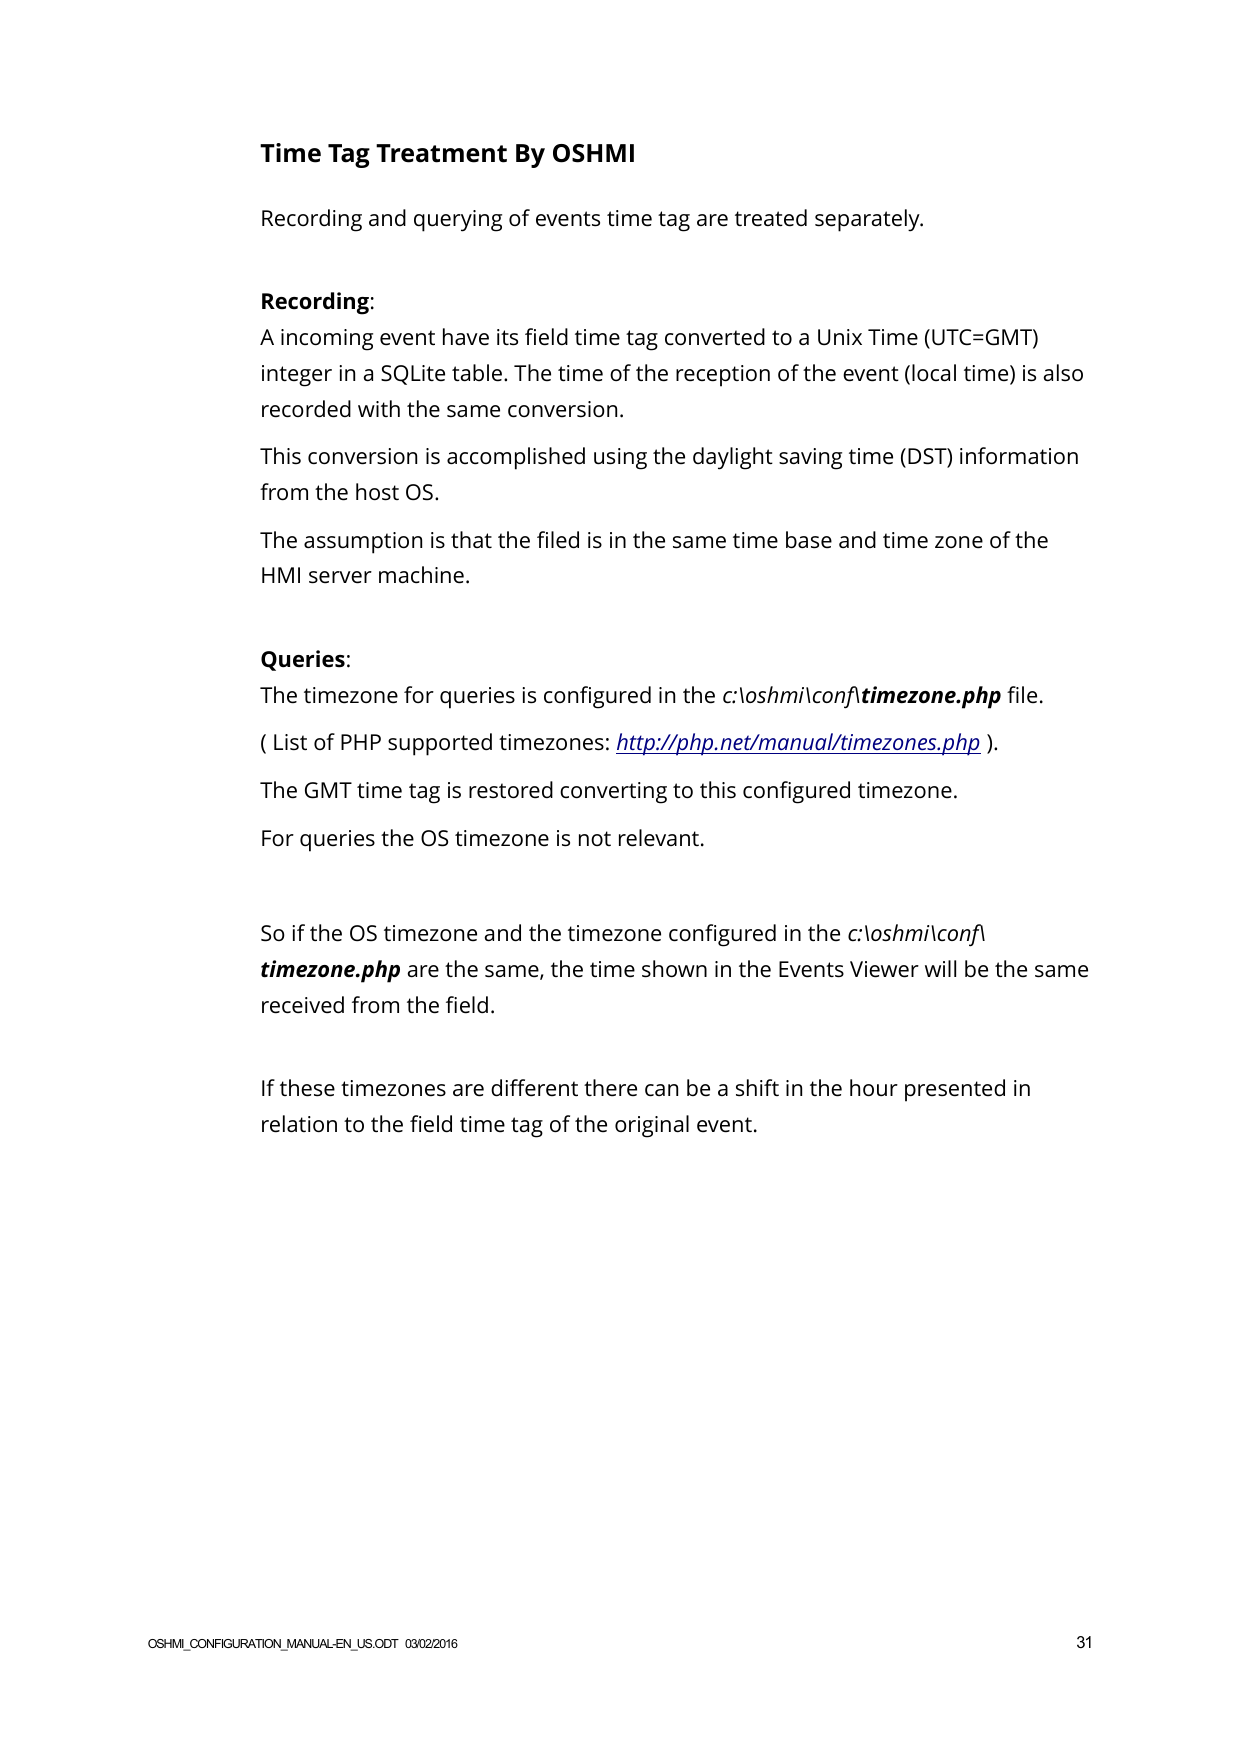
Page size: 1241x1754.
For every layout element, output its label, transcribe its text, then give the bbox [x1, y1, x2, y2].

text The GMT time tag is restored converting to this configured timezone. [260, 775, 1093, 805]
text ( List of PHP supported timezones: http://php.net/manual/timezones.php ). [260, 727, 1093, 757]
text Recording: A incoming event have its field time tag converted to a Unix Time (UTC=GMT) integer in a SQLite table. The time of the reception of the event (local time) is also recorded with the same conversion. [260, 251, 1093, 423]
subtitle Time Tag Treatment By OSHMI [260, 136, 1093, 170]
text The assumption is that the filed is in the same time base and time zone of the HMI server machine. [260, 525, 1093, 590]
text For queries the OS timezone is not relevant. [260, 823, 1093, 852]
text So if the OS timezone and the timezone configured in the c:\oshmi\conf\timezone.php are the same, the time shown in the Events Viewer will be the same received from the field. [260, 918, 1093, 1055]
text This conversion is accomplished using the daylight saving time (DST) information from the host OS. [260, 441, 1093, 507]
text If these timezones are different there can be a shift in the hour presented in relation to the field time tag of the original event. [260, 1073, 1093, 1138]
text Queries: The timezone for queries is configured in the c:\oshmi\conf\timezone.php file. [260, 608, 1093, 709]
text Recording and querying of events time tag are treated separately. [260, 203, 1093, 233]
